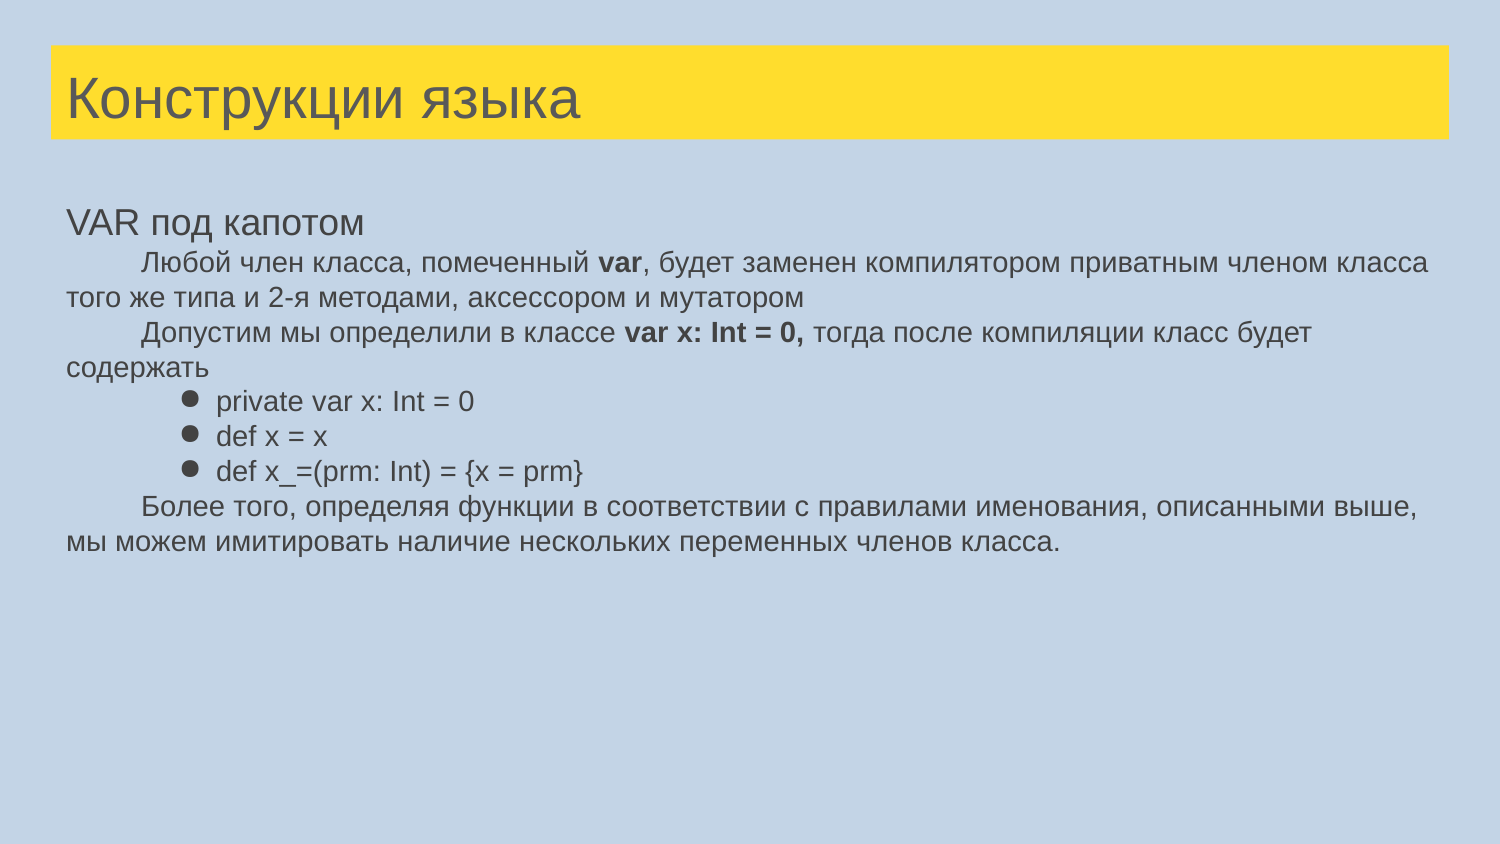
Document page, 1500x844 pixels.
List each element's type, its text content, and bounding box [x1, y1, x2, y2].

text_box VAR под капотом Любой член класса, помеченный var, будет заменен компилятором приватным членом класса того же типа и 2-я методами, аксессором и мутатором Допустим мы определили в классе var x: Int = 0, тогда после компиляции класс будет содержать private var x: Int = 0 def x = x def x_=(prm: Int) = {x = prm} Более того, определяя функции в соответствии с правилами именования, описанными выше, мы можем имитировать наличие нескольких переменных членов класса. [51, 182, 1449, 629]
title Конструкции языка [51, 45, 1449, 140]
